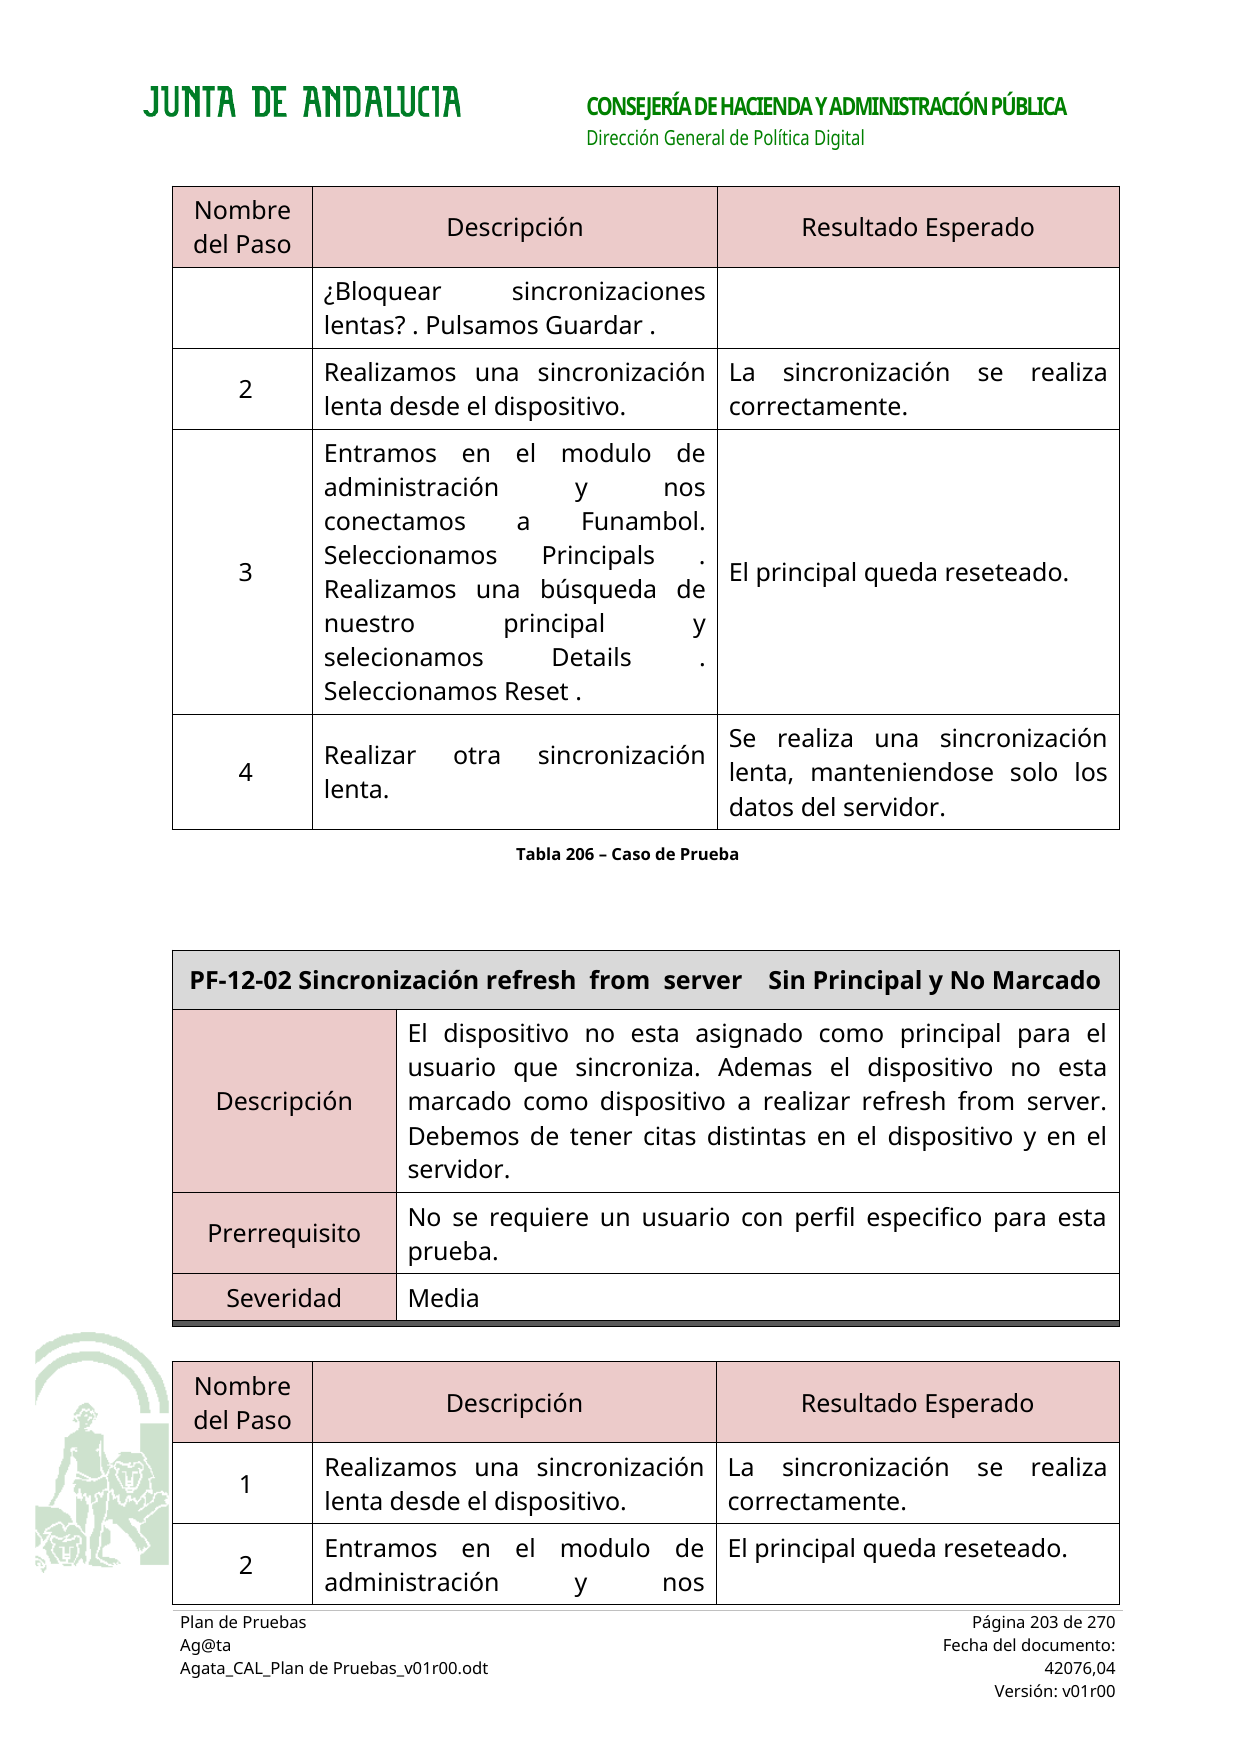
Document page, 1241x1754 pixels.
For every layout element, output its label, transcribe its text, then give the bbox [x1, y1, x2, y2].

table_header Descripción [313, 187, 717, 267]
table_cell El dispositivo no esta asignado como principal para el usuario que sincroniza. Ademas el dispositivo no esta marcado como dispositivo a realizar refresh from server. Debemos de tener citas distintas en el dispositivo y en el servidor. [397, 1010, 1119, 1192]
table_cell Se realiza una sincronización lenta, manteniendose solo los datos del servidor. [718, 715, 1119, 829]
table_cell 2 [173, 349, 312, 429]
table_cell Realizamos una sincronización lenta desde el dispositivo. [313, 349, 717, 429]
table_header Descripción [313, 1362, 716, 1442]
table_cell Realizar otra sincronización lenta. [313, 715, 717, 829]
table_cell Descripción [173, 1010, 396, 1192]
table_cell Media [397, 1274, 1119, 1320]
table_cell La sincronización se realiza correctamente. [717, 1443, 1119, 1523]
table_cell Severidad [173, 1274, 396, 1320]
table_cell No se requiere un usuario con perfil especifico para esta prueba. [397, 1193, 1119, 1273]
text Tabla 206 – Caso de Prueba [148, 843, 1107, 865]
table_cell 2 [173, 1524, 312, 1604]
table_cell La sincronización se realiza correctamente. [718, 349, 1119, 429]
table_cell El principal queda reseteado. [717, 1524, 1119, 1604]
table_cell Realizamos una sincronización lenta desde el dispositivo. [313, 1443, 716, 1523]
table_cell 3 [173, 430, 312, 714]
table_header PF-12-02 Sincronización refresh from server Sin Principal y No Marcado [173, 951, 1119, 1009]
table_cell El principal queda reseteado. [718, 430, 1119, 714]
table_cell Entramos en el modulo de administración y nos conectamos a Funambol. Seleccionamos Principals . Realizamos una búsqueda de nuestro principal y selecionamos Details . Seleccionamos Reset . [313, 430, 717, 714]
table_cell [173, 1321, 1119, 1326]
table_cell Prerrequisito [173, 1193, 396, 1273]
table_header Nombre del Paso [173, 1362, 312, 1442]
table_cell ¿Bloquear sincronizaciones lentas? . Pulsamos Guardar . [313, 268, 717, 348]
table_header Resultado Esperado [718, 187, 1119, 267]
table_header Resultado Esperado [717, 1362, 1119, 1442]
table_cell Entramos en el modulo de administración y nos [313, 1524, 716, 1604]
table_cell 4 [173, 715, 312, 829]
table_cell [173, 268, 312, 348]
picture [143, 86, 461, 117]
table_cell 1 [173, 1443, 312, 1523]
table_header Nombre del Paso [173, 187, 312, 267]
table_cell [718, 268, 1119, 348]
